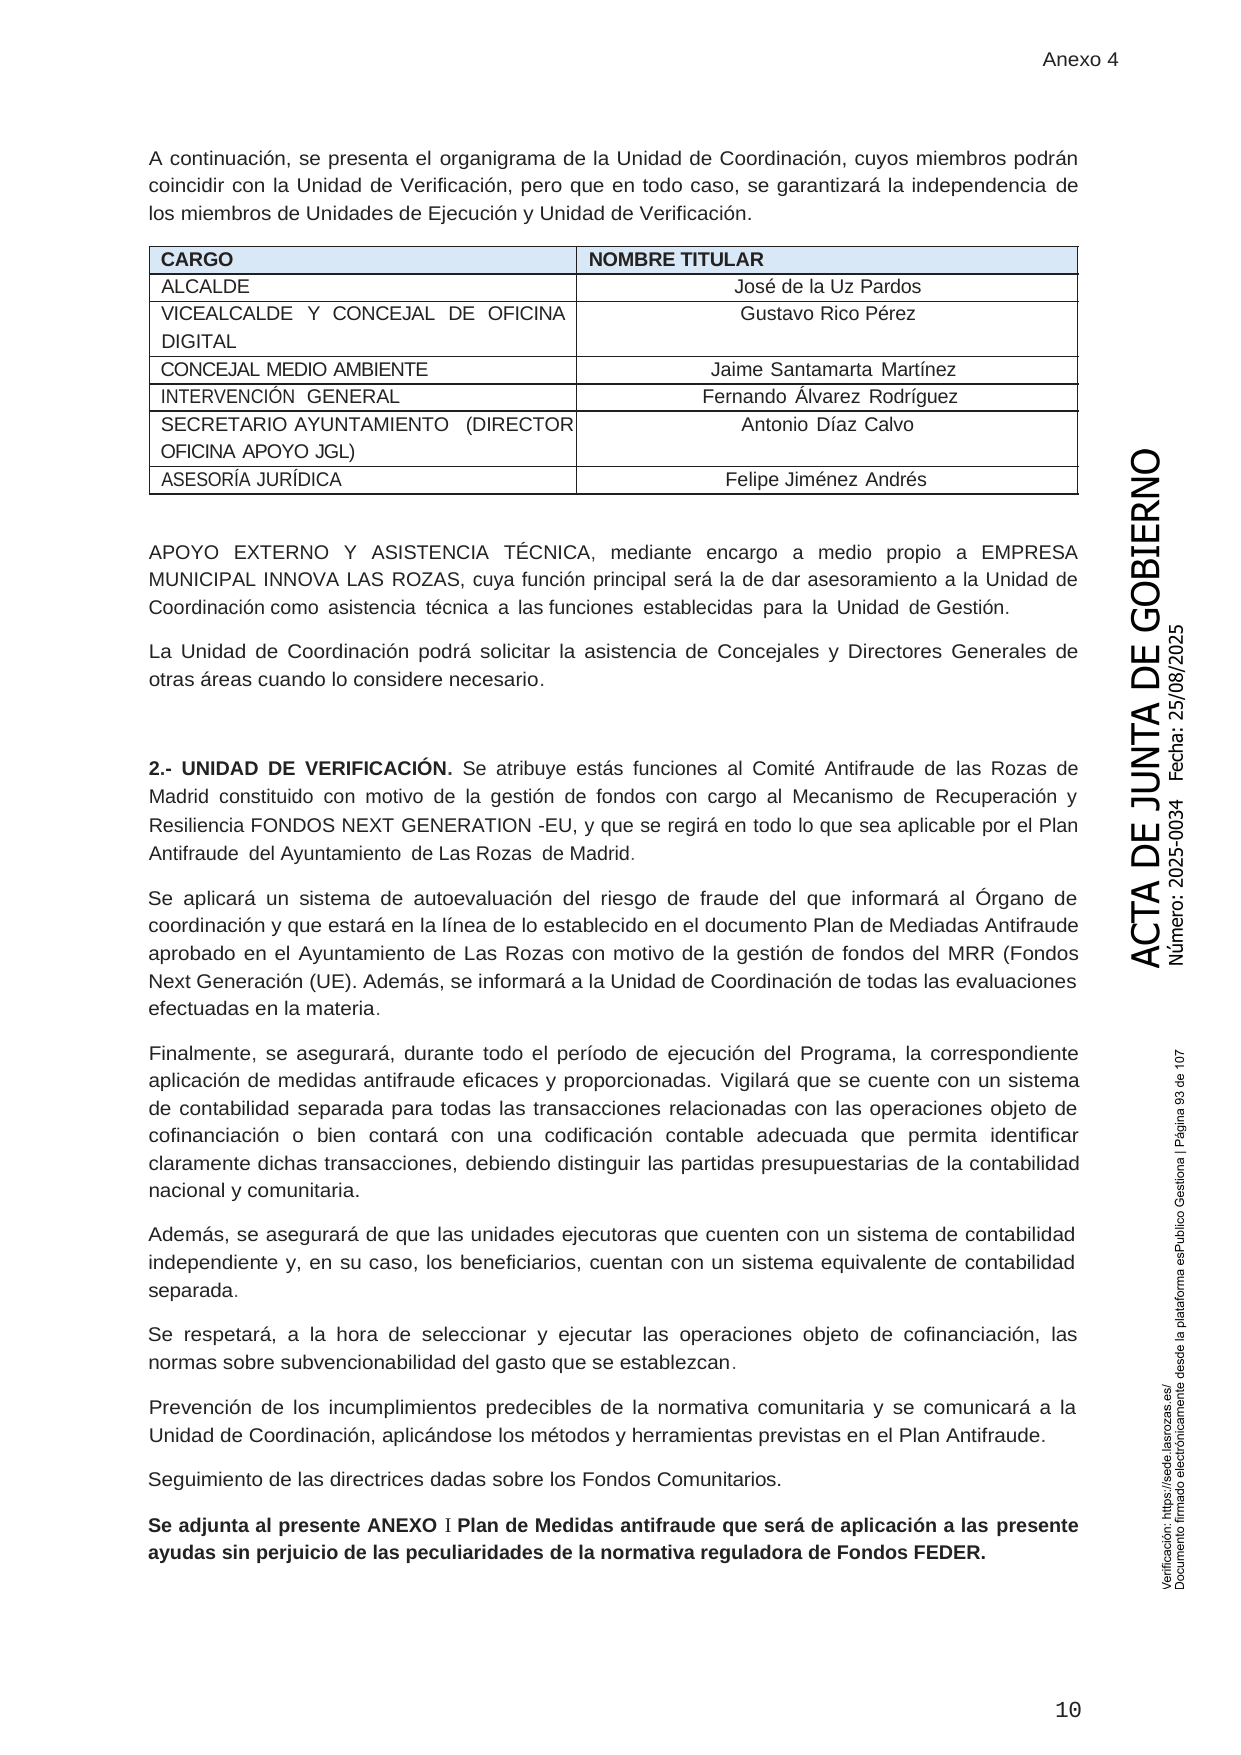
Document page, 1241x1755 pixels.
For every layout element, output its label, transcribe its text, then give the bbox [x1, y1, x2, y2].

text Se respetará, a la hora de seleccionar y ejecutar las operaciones objeto de cofinanciación, las normas sobre subvencionabilidad del gasto que se establezcan. [148, 1323, 1079, 1374]
text 2.- UNIDAD DE VERIFICACIÓN. Se atribuye estás funciones al Comité Antifraude de las Rozas de Madrid constituido con motivo de la gestión de fondos con cargo al Mecanismo de Recuperación y Resiliencia FONDOS NEXT GENERATION -EU, y que se regirá en todo lo que sea aplicable por el Plan Antifraude del Ayuntamiento de Las Rozas de Madrid. [148, 757, 1079, 865]
table_cell Gustavo Rico Pérez [577, 302, 1077, 356]
text Finalmente, se asegurará, durante todo el período de ejecución del Programa, la correspondiente aplicación de medidas antifraude eficaces y proporcionadas. Vigilará que se cuente con un sistema de contabilidad separada para todas las transacciones relacionadas con las operaciones objeto de cofinanciación o bien contará con una codificación contable adecuada que permita identificar claramente dichas transacciones, debiendo distinguir las partidas presupuestarias de la contabilidad nacional y comunitaria. [148, 1041, 1080, 1202]
text A continuación, se presenta el organigrama de la Unidad de Coordinación, cuyos miembros podrán coincidir con la Unidad de Verificación, pero que en todo caso, se garantizará la independencia de los miembros de Unidades de Ejecución y Unidad de Verificación. [148, 147, 1079, 224]
text La Unidad de Coordinación podrá solicitar la asistencia de Concejales y Directores Generales de otras áreas cuando lo considere necesario. [148, 640, 1079, 691]
table_cell VICEALCALDE Y CONCEJAL DE OFICINA DIGITAL [150, 302, 576, 356]
table_cell SECRETARIO AYUNTAMIENTO (DIRECTOR OFICINA APOYO JGL) [150, 412, 576, 466]
table_cell Felipe Jiménez Andrés [577, 467, 1077, 493]
text Además, se asegurará de que las unidades ejecutoras que cuenten con un sistema de contabilidad independiente y, en su caso, los beneficiarios, cuentan con un sistema equivalente de contabilidad separada. [148, 1223, 1078, 1301]
table_cell ASESORÍA JURÍDICA [150, 467, 576, 493]
text Se aplicará un sistema de autoevaluación del riesgo de fraude del que informará al Órgano de coordinación y que estará en la línea de lo establecido en el documento Plan de Mediadas Antifraude aprobado en el Ayuntamiento de Las Rozas con motivo de la gestión de fondos del MRR (Fondos Next Generación (UE). Además, se informará a la Unidad de Coordinación de todas las evaluaciones efectuadas en la materia. [148, 887, 1079, 1020]
text Se adjunta al presente ANEXO I Plan de Medidas antifraude que será de aplicación a las presente ayudas sin perjuicio de las peculiaridades de la normativa reguladora de Fondos FEDER. [148, 1512, 1079, 1564]
table_header CARGO [150, 247, 576, 273]
table_cell ALCALDE [150, 275, 576, 301]
table_cell CONCEJAL MEDIO AMBIENTE [150, 357, 576, 383]
text Prevención de los incumplimientos predecibles de la normativa comunitaria y se comunicará a la Unidad de Coordinación, aplicándose los métodos y herramientas previstas en el Plan Antifraude. [148, 1396, 1079, 1447]
table_cell INTERVENCIÓN GENERAL [150, 385, 576, 410]
table_cell Fernando Álvarez Rodríguez [577, 385, 1077, 410]
table_header NOMBRE TITULAR [577, 247, 1077, 273]
text Seguimiento de las directrices dadas sobre los Fondos Comunitarios. [148, 1468, 1161, 1491]
text APOYO EXTERNO Y ASISTENCIA TÉCNICA, mediante encargo a medio propio a EMPRESA MUNICIPAL INNOVA LAS ROZAS, cuya función principal será la de dar asesoramiento a la Unidad de Coordinación como asistencia técnica a las funciones establecidas para la Unidad de Gestión. [148, 541, 1079, 618]
table_cell José de la Uz Pardos [577, 275, 1077, 301]
table_cell Antonio Díaz Calvo [577, 412, 1077, 466]
table_cell Jaime Santamarta Martínez [577, 357, 1077, 383]
